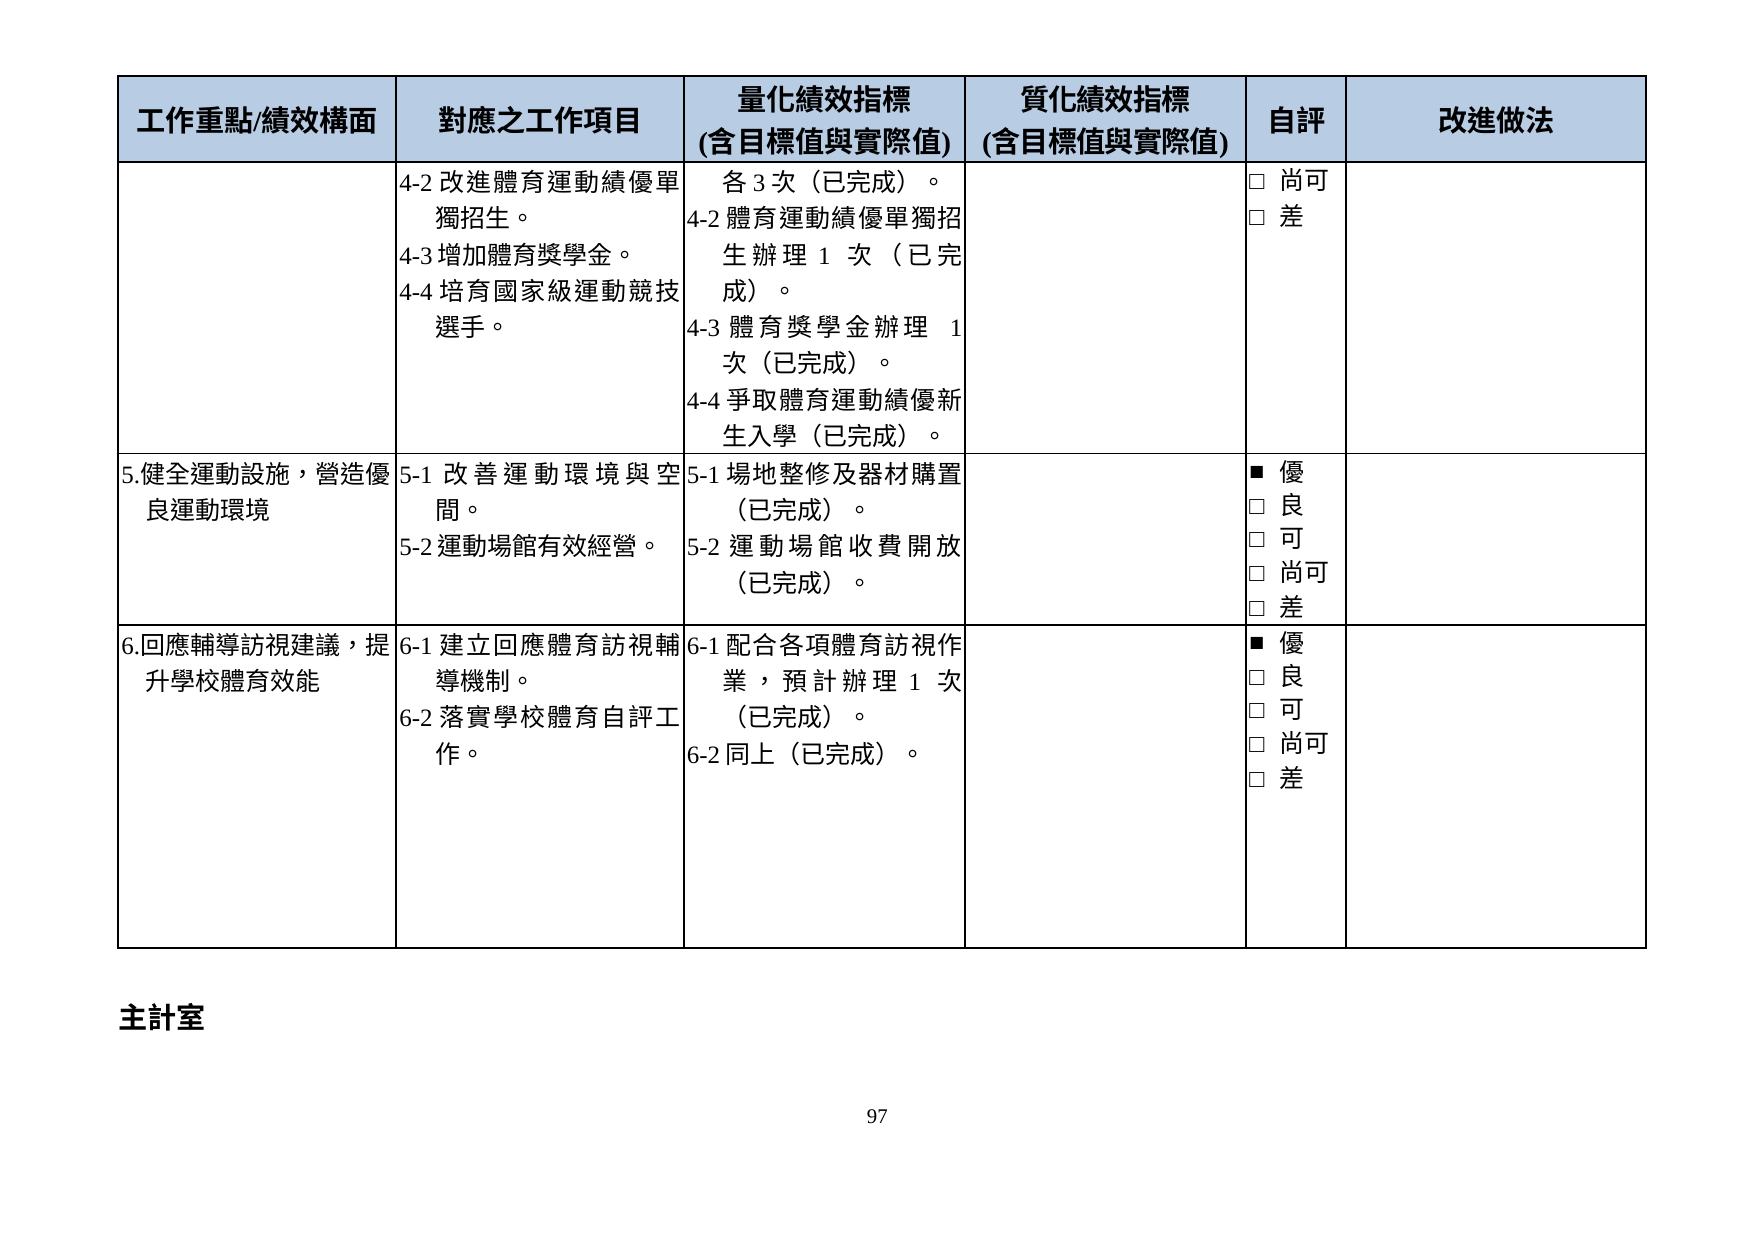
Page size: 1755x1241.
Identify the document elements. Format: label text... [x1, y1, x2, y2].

table_header 質化績效指標 (含目標值與實際值) [966, 77, 1245, 161]
table_header 改進做法 [1347, 77, 1645, 161]
table_header 工作重點/績效構面 [119, 77, 395, 161]
table_cell □ 尚可 □ 差 [1247, 163, 1345, 453]
table_cell [966, 163, 1245, 453]
table_cell ■ 優 □ 良 □ 可 □ 尚可 □ 差 [1247, 454, 1345, 624]
table_cell [1347, 163, 1645, 453]
table_cell 4-2改進體育運動績優單獨招生。 4-3增加體育獎學金。 4-4培育國家級運動競技選手。 [397, 163, 683, 453]
table_cell 各3 次（已完成）。 4-2體育運動績優單獨招 生辦理1 次（已完成）。 4-3體育獎學金辦理 1 次（已完成）。 4-4爭取體育運動績優新 生入學（已完成）。 [685, 163, 964, 453]
table_cell [966, 626, 1245, 947]
table_header 自評 [1247, 77, 1345, 161]
table_cell 6-1建立回應體育訪視輔 導機制。 6-2落實學校體育自評工 作。 [397, 626, 683, 947]
table_cell [1347, 626, 1645, 947]
table_cell [119, 163, 395, 453]
table_cell [966, 454, 1245, 624]
table_cell [1347, 454, 1645, 624]
table_header 對應之工作項目 [397, 77, 683, 161]
table_cell ■ 優 □ 良 □ 可 □ 尚可 □ 差 [1247, 626, 1345, 947]
table_cell 5-1改善運動環境與空間。 5-2運動場館有效經營。 [397, 454, 683, 624]
table_header 量化績效指標 (含目標值與實際值) [685, 77, 964, 161]
table_cell 5.健全運動設施，營造優良運動環境 [119, 454, 395, 624]
table_cell 6.回應輔導訪視建議，提升學校體育效能 [119, 626, 395, 947]
text 主計室 [118, 995, 1636, 1037]
table_cell 5-1場地整修及器材購置 （已完成）。 5-2運動場館收費開放 （已完成）。 [685, 454, 964, 624]
table_cell 6-1配合各項體育訪視作 業，預計辦理1 次（已完成）。 6-2同上（已完成）。 [685, 626, 964, 947]
